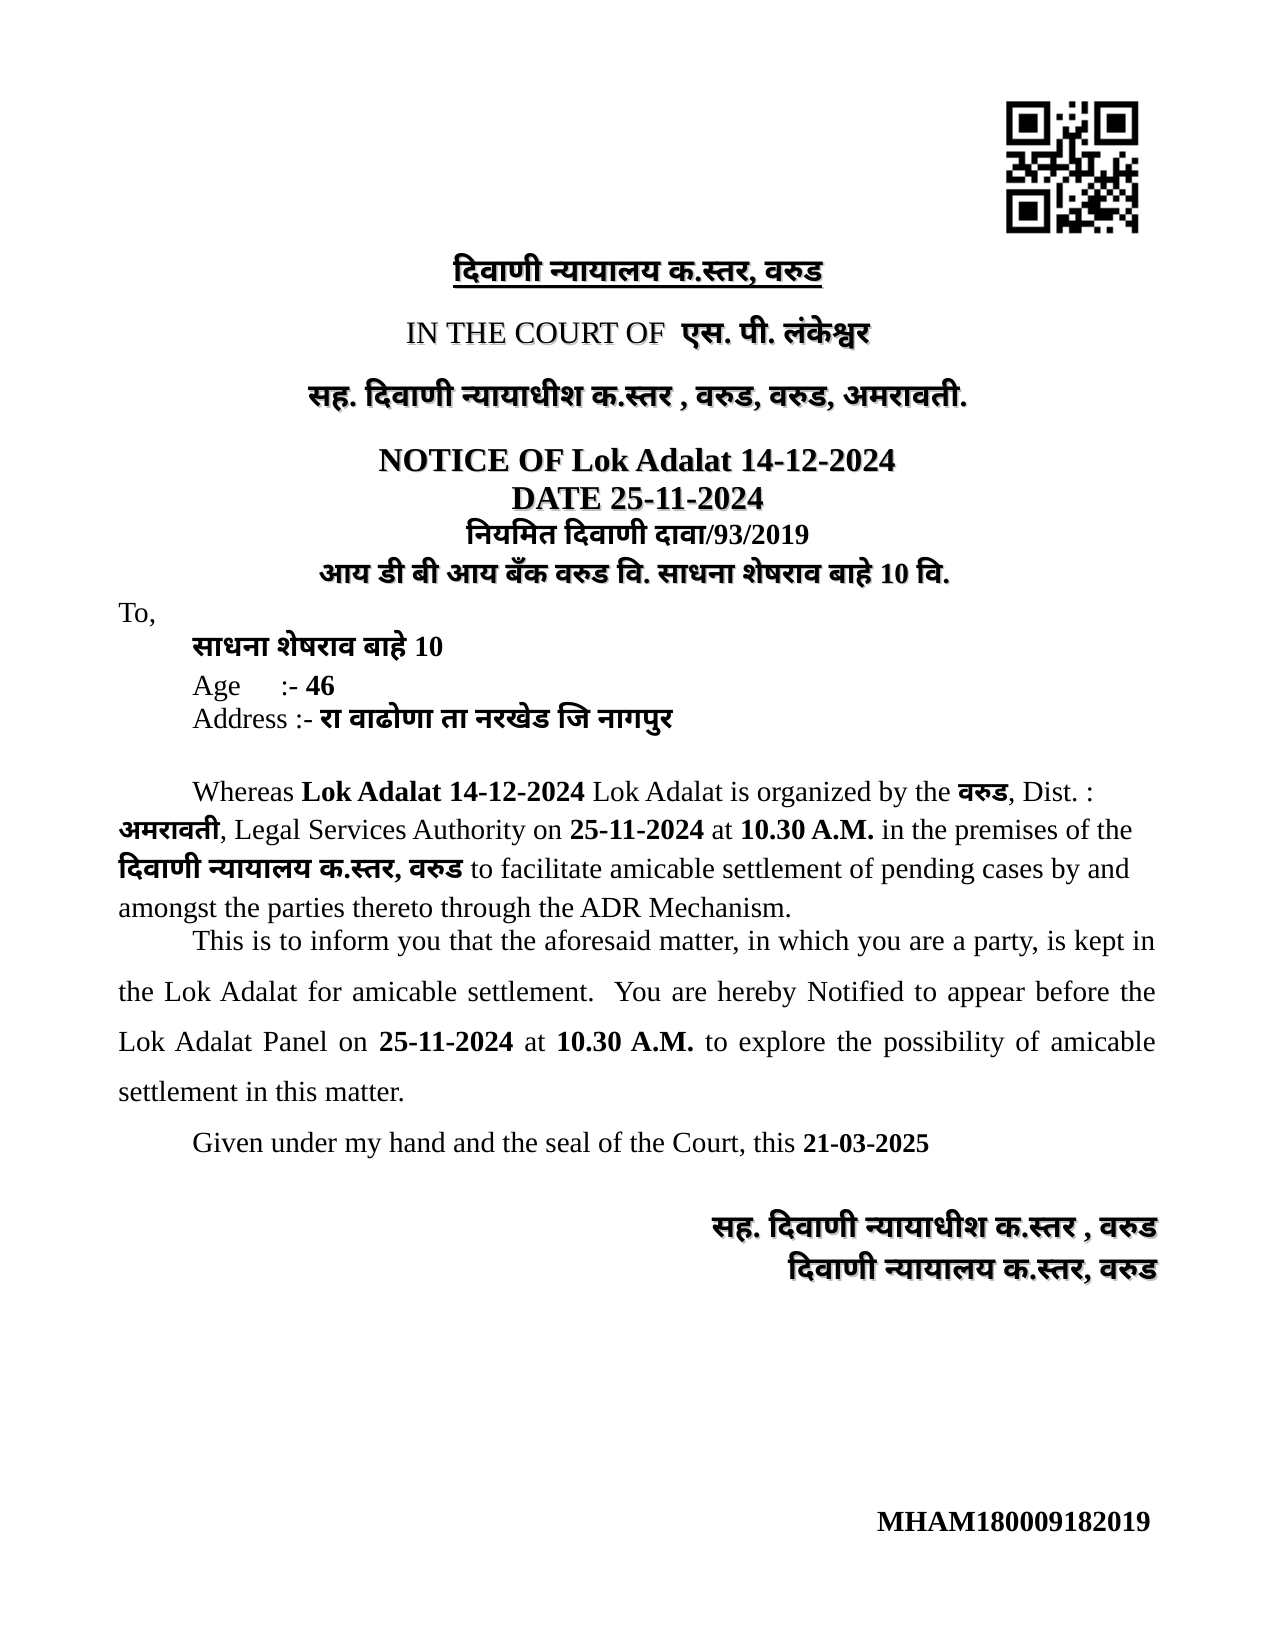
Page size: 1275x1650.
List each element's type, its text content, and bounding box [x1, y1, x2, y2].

text Age :- 46 [118, 668, 1157, 701]
text Whereas Lok Adalat 14-12-2024 Lok Adalat is organized by the वरुड, Dist. : अमरावती, Legal Services Authority on 25-11-2024 at 10.30 A.M. in the premises of the दिवाणी न्यायालय क.स्तर, वरुड to facilitate amicable settlement of pending cases by and amongst the parties thereto through the ADR Mechanism. [118, 774, 1157, 923]
text This is to inform you that the aforesaid matter, in which you are a party, is kept in the Lok Adalat for amicable settlement. You are hereby Notified to appear before the Lok Adalat Panel on 25-11-2024 at 10.30 A.M. to explore the possibility of amicable settlement in this matter. [118, 923, 1157, 1108]
text Address :- रा वाढोणा ता नरखेड जि नागपुर [118, 701, 1157, 741]
text दिवाणी न्यायालय क.स्तर, वरुड [118, 252, 1157, 294]
text Given under my hand and the seal of the Court, this 21-03-2025 [118, 1125, 1157, 1158]
text IN THE COURT OF एस. पी. लंकेश्वर [118, 314, 1157, 356]
text नियमित दिवाणी दावा/93/2019 [118, 517, 1157, 556]
text सह. दिवाणी न्यायाधीश क.स्तर , वरुड, वरुड, अमरावती. [118, 377, 1157, 419]
text सह. दिवाणी न्यायाधीश क.स्तर , वरुड [118, 1209, 1157, 1251]
text दिवाणी न्यायालय क.स्तर, वरुड [118, 1251, 1157, 1292]
text आय डी बी आय बॅंक वरुड वि. साधना शेषराव बाहे 10 वि. [118, 556, 1157, 595]
table_header MHAM180009182019 [864, 1499, 1156, 1543]
table_cell [864, 85, 1156, 252]
text To, [118, 595, 1157, 629]
text DATE 25-11-2024 [118, 478, 1157, 517]
text साधना शेषराव बाहे 10 [118, 629, 1157, 668]
picture [994, 89, 1151, 246]
text NOTICE OF Lok Adalat 14-12-2024 [118, 440, 1157, 478]
